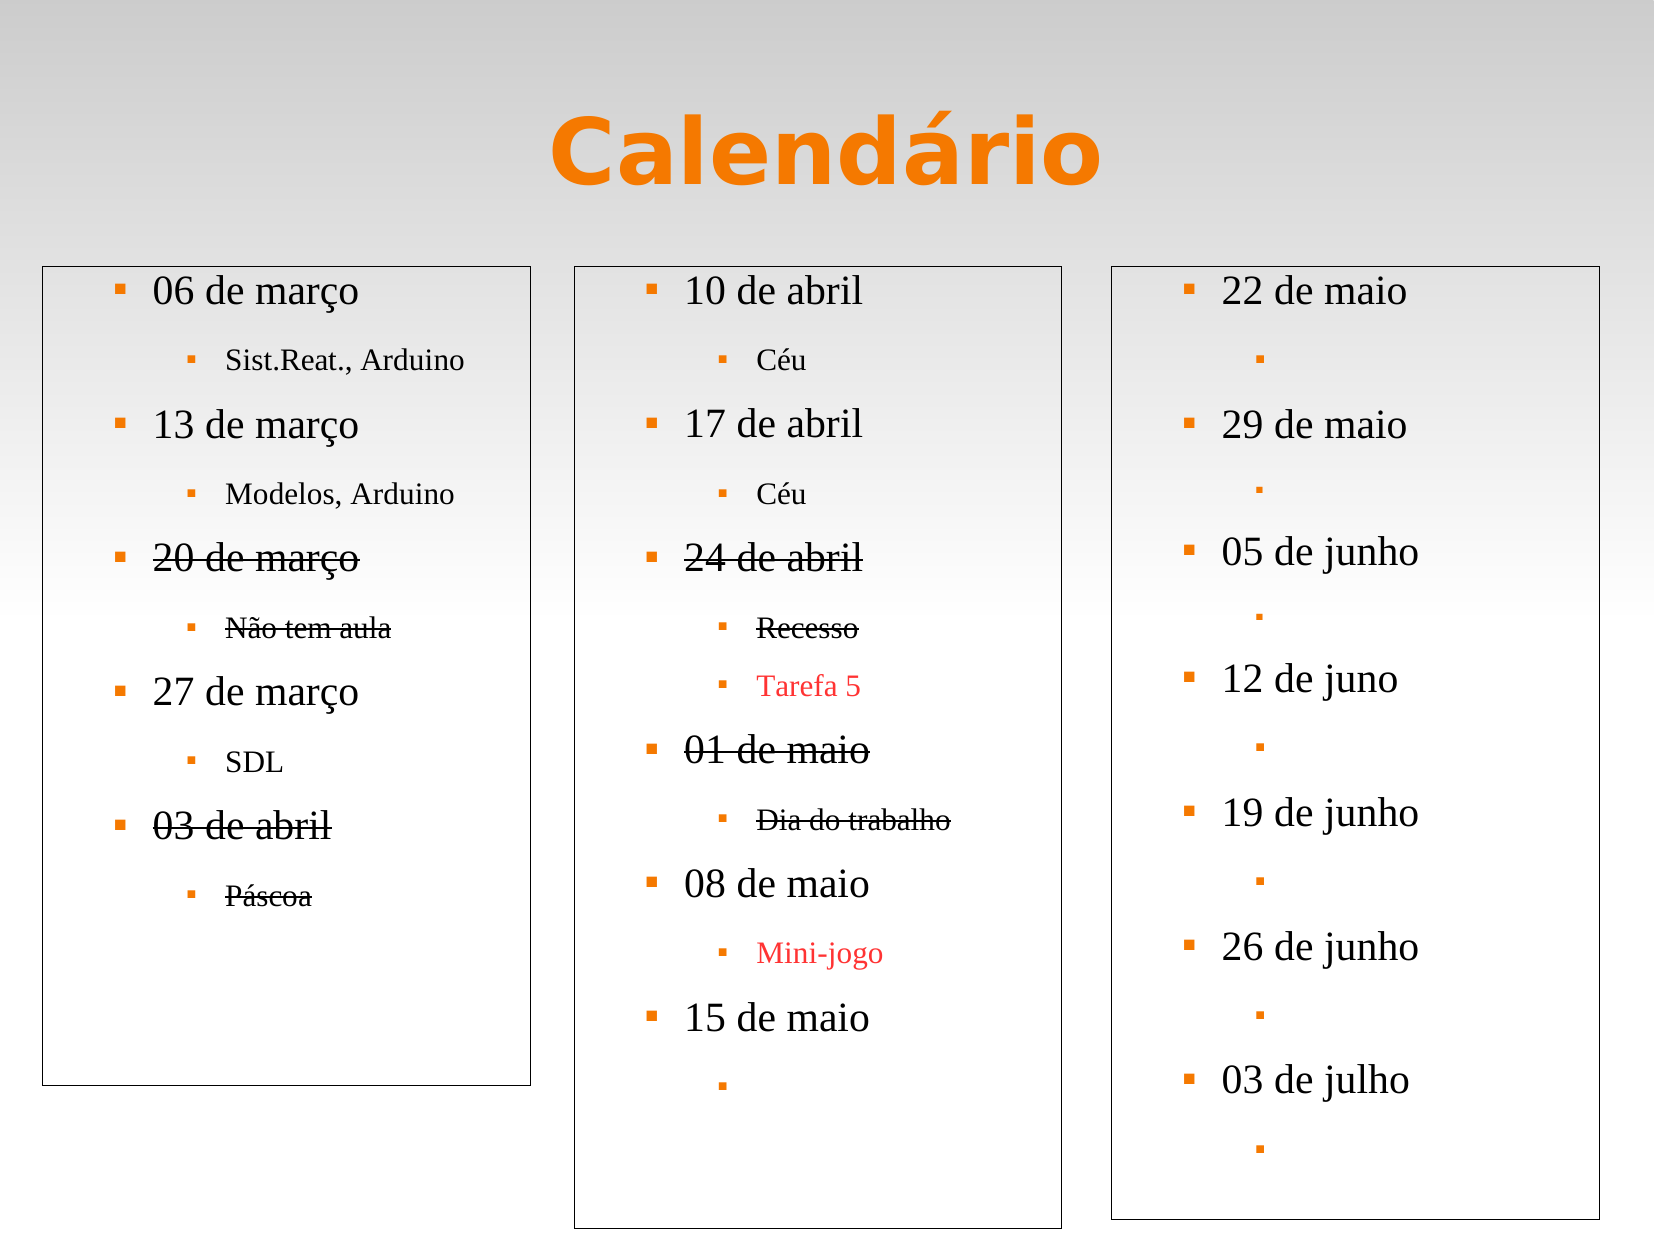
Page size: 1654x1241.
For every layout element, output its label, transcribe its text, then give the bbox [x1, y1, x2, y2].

title Calendário [82, 49, 1571, 257]
list 10 de abril Céu 17 de abril Céu 24 de abril Recesso Tarefa 5 01 de maio Dia do trabalho 08 de maio Mini-jogo 15 de maio [574, 266, 1062, 1229]
list 22 de maio 29 de maio 05 de junho 12 de juno 19 de junho 26 de junho 03 de julho [1111, 266, 1600, 1220]
list 06 de março Sist.Reat., Arduino 13 de março Modelos, Arduino 20 de março Não tem aula 27 de março SDL 03 de abril Páscoa [42, 266, 531, 1086]
